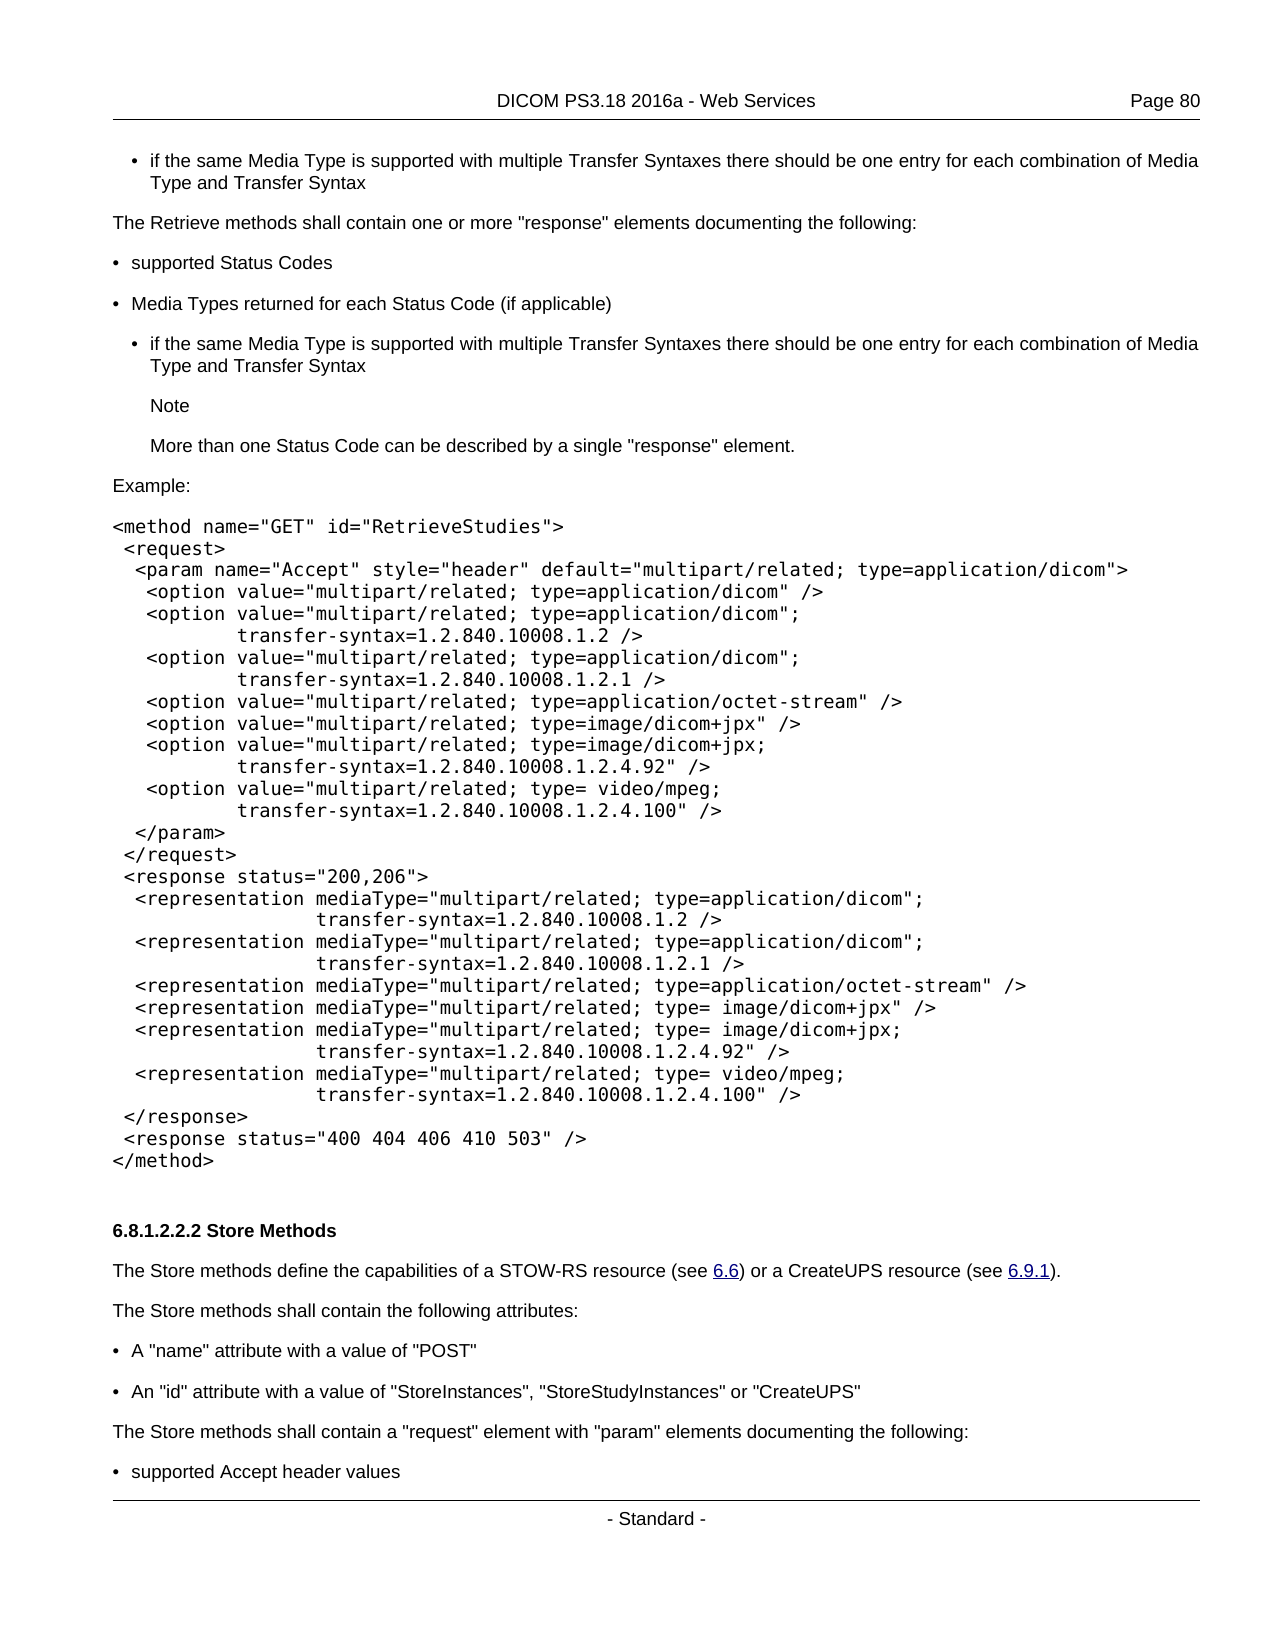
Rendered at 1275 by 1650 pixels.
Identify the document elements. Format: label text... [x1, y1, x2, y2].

text Note [150, 395, 1162, 416]
list if the same Media Type is supported with multiple Transfer Syntaxes there should be one entry for each combination of Media Type and Transfer Syntax [131, 150, 1200, 193]
list supported Status Codes [112, 252, 1200, 274]
text More than one Status Code can be described by a single "response" element. [150, 435, 1162, 457]
text <method name="GET" id="RetrieveStudies"> <request> <param name="Accept" style="header" default="multipart/related; type=application/dicom"> <option value="multipart/related; type=application/dicom" /> <option value="multipart/related; type=application/dicom"; transfer-syntax=1.2.840.10008.1.2 /> <option value="multipart/related; type=application/dicom"; transfer-syntax=1.2.840.10008.1.2.1 /> <option value="multipart/related; type=application/octet-stream" /> <option value="multipart/related; type=image/dicom+jpx" /> <option value="multipart/related; type=image/dicom+jpx; transfer-syntax=1.2.840.10008.1.2.4.92" /> <option value="multipart/related; type= video/mpeg; transfer-syntax=1.2.840.10008.1.2.4.100" /> </param> </request> <response status="200,206"> <representation mediaType="multipart/related; type=application/dicom"; transfer-syntax=1.2.840.10008.1.2 /> <representation mediaType="multipart/related; type=application/dicom"; transfer-syntax=1.2.840.10008.1.2.1 /> <representation mediaType="multipart/related; type=application/octet-stream" /> <representation mediaType="multipart/related; type= image/dicom+jpx" /> <representation mediaType="multipart/related; type= image/dicom+jpx; transfer-syntax=1.2.840.10008.1.2.4.92" /> <representation mediaType="multipart/related; type= video/mpeg; transfer-syntax=1.2.840.10008.1.2.4.100" /> </response> <response status="400 404 406 410 503" /> </method> [112, 516, 1200, 1201]
list supported Accept header values [112, 1461, 1200, 1483]
list if the same Media Type is supported with multiple Transfer Syntaxes there should be one entry for each combination of Media Type and Transfer Syntax [131, 333, 1200, 376]
text The Store methods define the capabilities of a STOW-RS resource (see 6.6) or a CreateUPS resource (see 6.9.1). [112, 1260, 1200, 1281]
text 6.8.1.2.2.2 Store Methods [112, 1219, 1200, 1241]
text The Store methods shall contain the following attributes: [112, 1300, 1200, 1322]
list Media Types returned for each Status Code (if applicable) [112, 292, 1200, 314]
list A "name" attribute with a value of "POST" [112, 1340, 1200, 1362]
text Example: [112, 475, 1200, 497]
list An "id" attribute with a value of "StoreInstances", "StoreStudyInstances" or "CreateUPS" [112, 1381, 1200, 1402]
text The Store methods shall contain a "request" element with "param" elements documenting the following: [112, 1421, 1200, 1442]
text The Retrieve methods shall contain one or more "response" elements documenting the following: [112, 212, 1200, 233]
